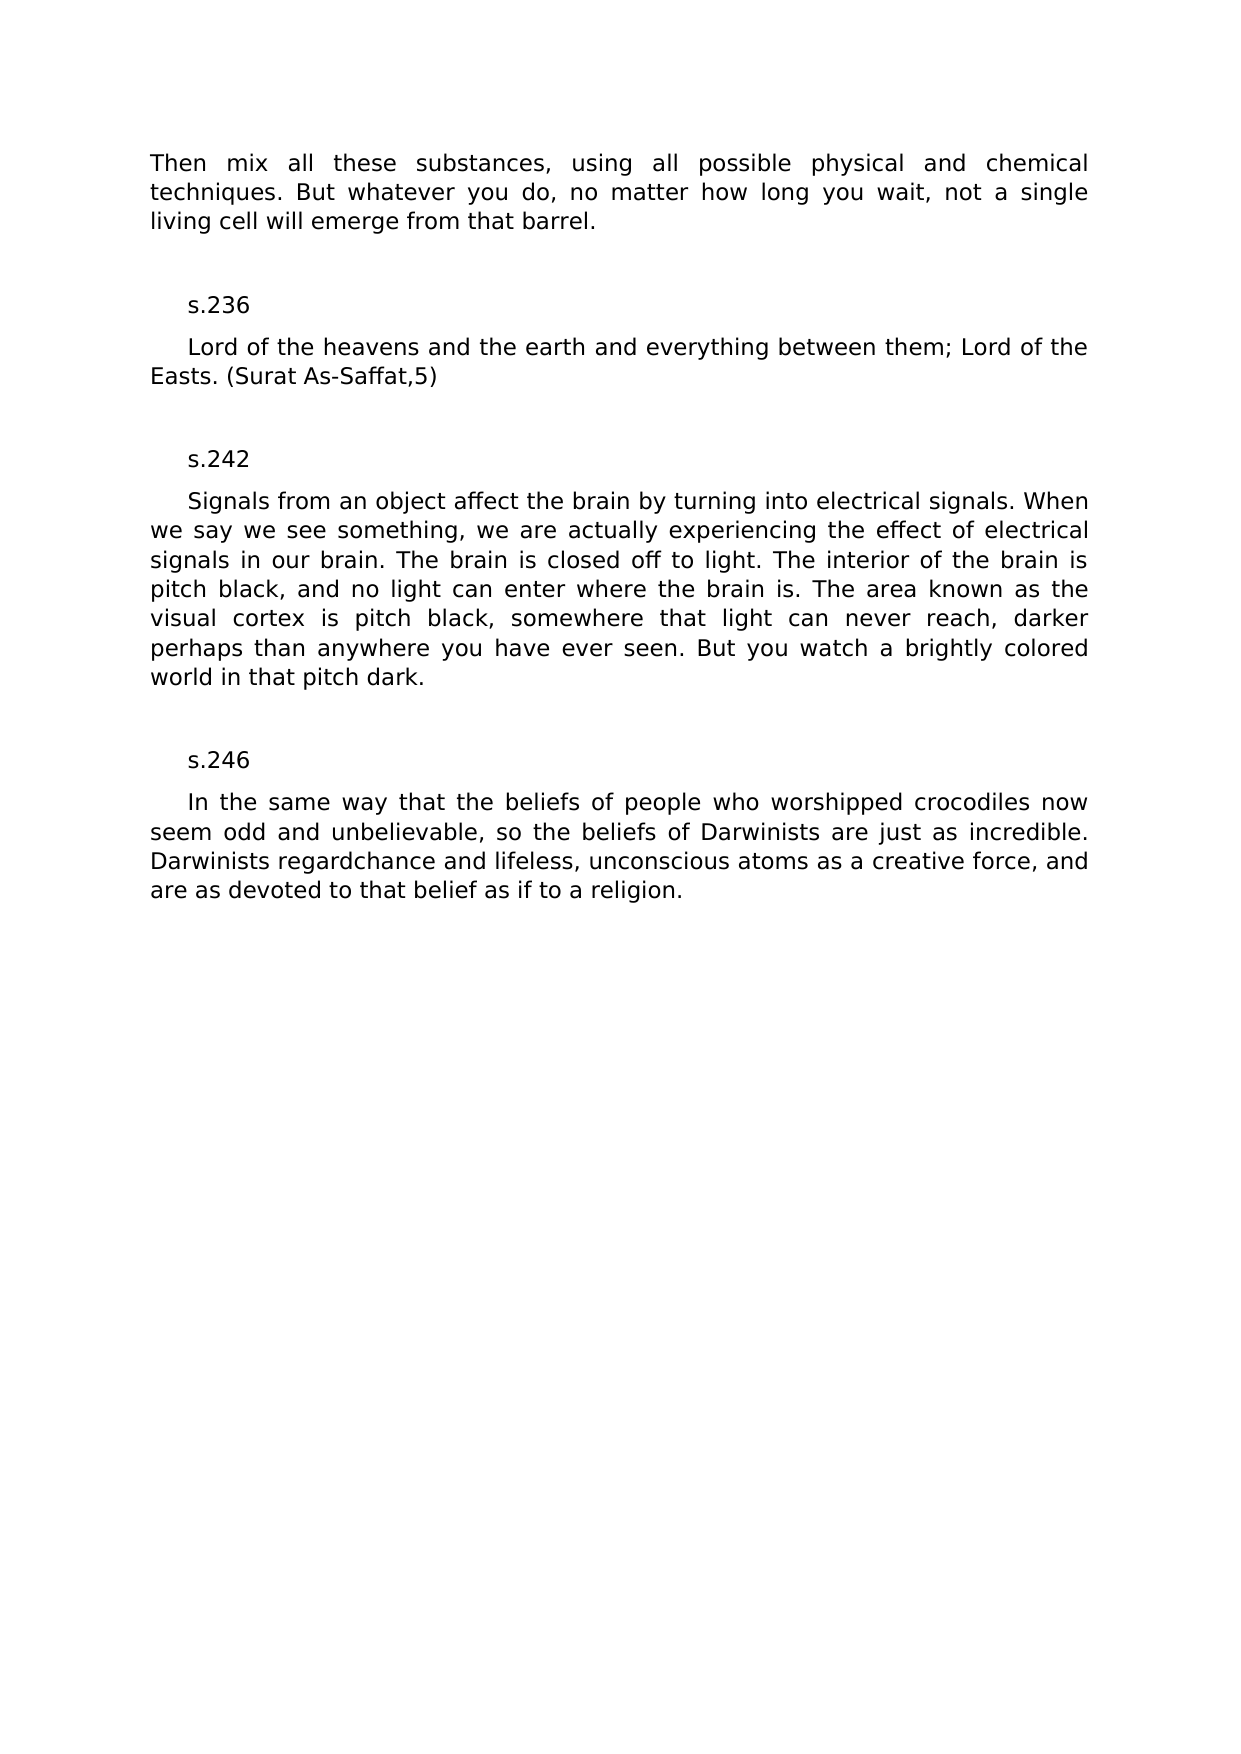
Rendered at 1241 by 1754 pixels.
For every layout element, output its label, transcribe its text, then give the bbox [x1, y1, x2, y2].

text Signals from an object affect the brain by turning into electrical signals. When we say we see something, we are actually experiencing the effect of electrical signals in our brain. The brain is closed off to light. The interior of the brain is pitch black, and no light can enter where the brain is. The area known as the visual cortex is pitch black, somewhere that light can never reach, darker perhaps than anywhere you have ever seen. But you watch a brightly colored world in that pitch dark. [150, 488, 1090, 691]
text s.242 [150, 447, 1090, 473]
text s.236 [150, 292, 1090, 319]
text s.246 [150, 748, 1090, 774]
text Then mix all these substances, using all possible physical and chemical techniques. But whatever you do, no matter how long you wait, not a single living cell will emerge from that barrel. [150, 150, 1090, 235]
text In the same way that the beliefs of people who worshipped crocodiles now seem odd and unbelievable, so the beliefs of Darwinists are just as incredible. Darwinists regardchance and lifeless, unconscious atoms as a creative force, and are as devoted to that belief as if to a religion. [150, 789, 1090, 904]
text Lord of the heavens and the earth and everything between them; Lord of the Easts. (Surat As-Saffat,5) [150, 334, 1090, 390]
